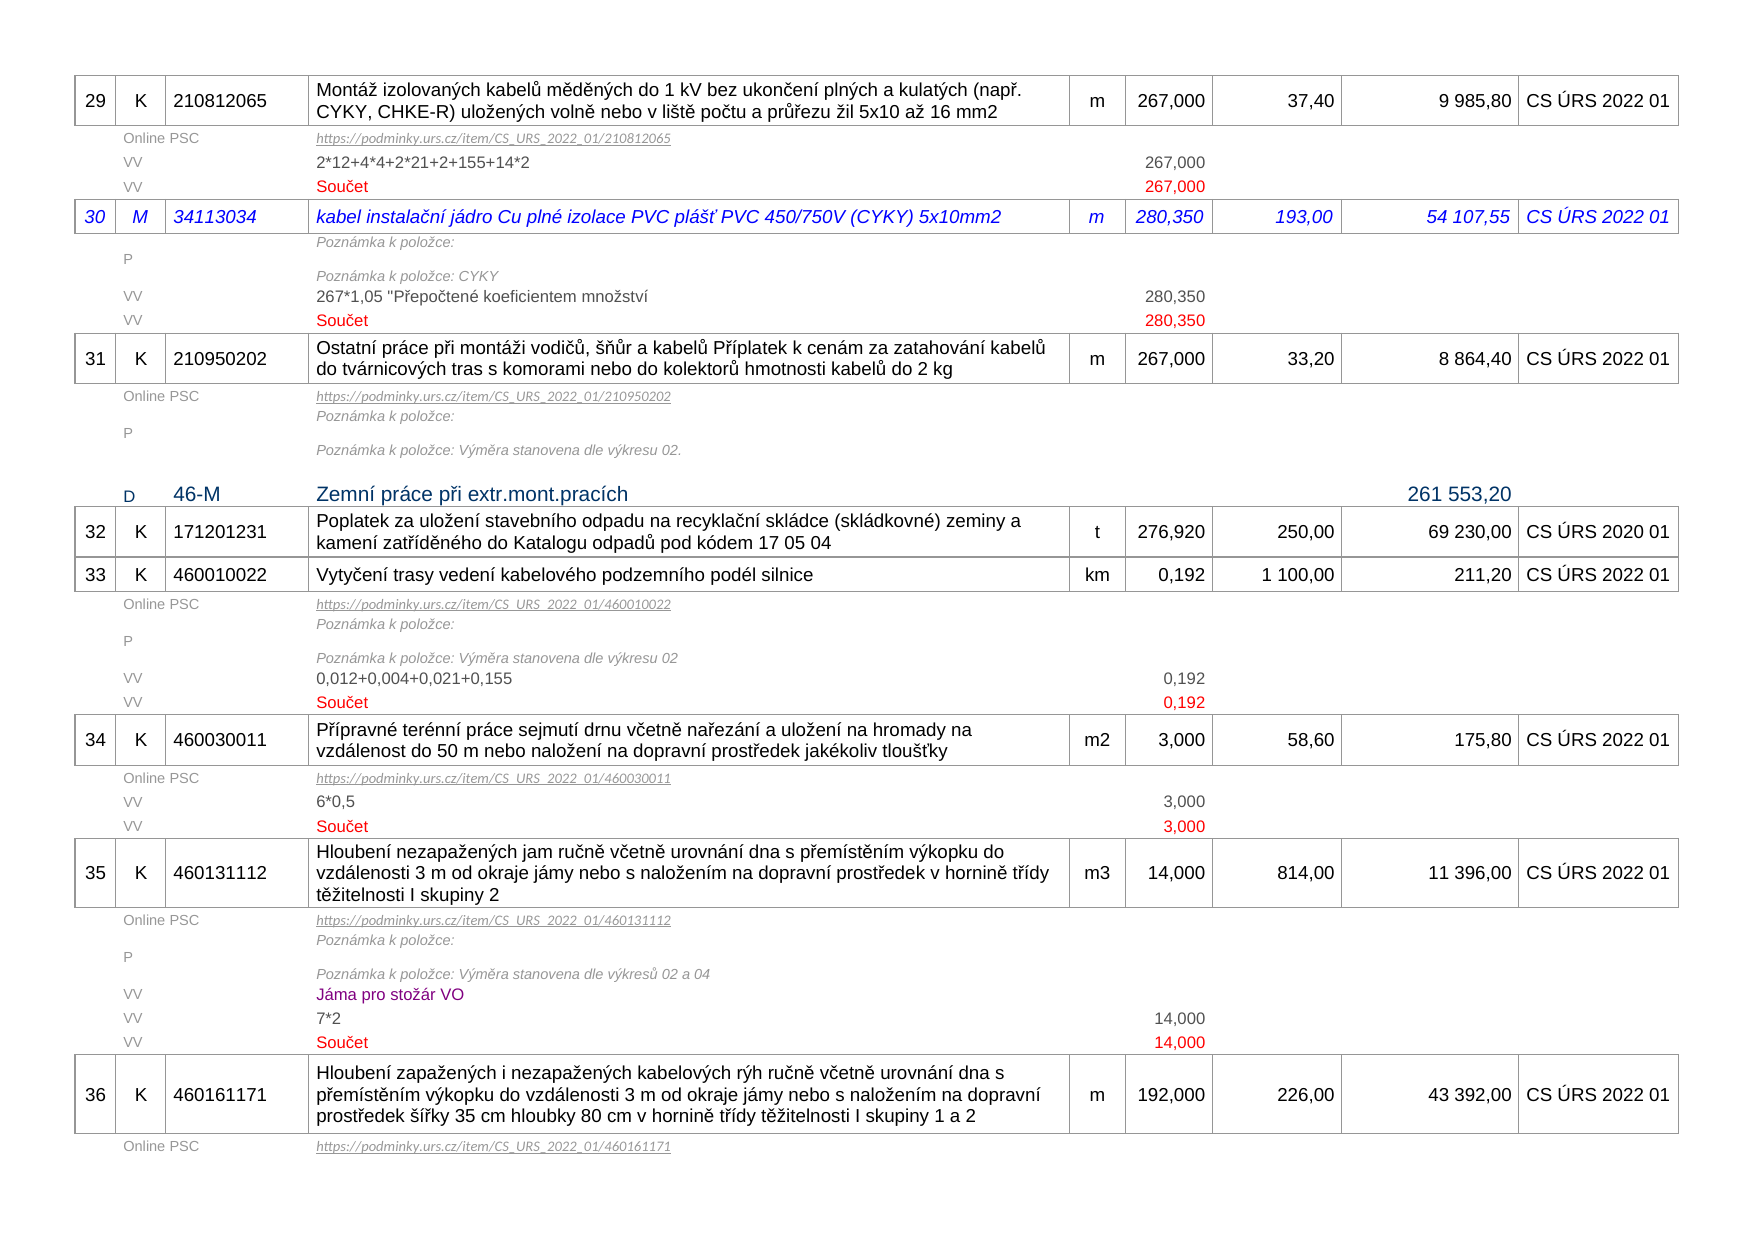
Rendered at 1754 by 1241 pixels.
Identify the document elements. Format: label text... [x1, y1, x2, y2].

table_cell VV [116, 284, 166, 308]
table_cell [1212, 908, 1342, 932]
table_cell [1342, 1030, 1519, 1054]
table_cell Poplatek za uložení stavebního odpadu na recyklační skládce (skládkovné) zeminy a kamení zatříděného do Katalogu odpadů pod kódem 17 05 04 [309, 507, 1069, 556]
table_cell K [116, 334, 165, 383]
table_cell km [1070, 558, 1125, 591]
table_cell 7*2 [309, 1006, 1069, 1030]
table_cell m3 [1070, 839, 1125, 907]
table_cell [1069, 175, 1125, 199]
table_cell 3,000 [1126, 715, 1212, 765]
table_cell 33,20 [1213, 334, 1341, 383]
table_cell [1069, 151, 1125, 174]
table_cell Online PSC [116, 766, 309, 790]
table_cell [166, 666, 309, 690]
table_cell [1212, 1134, 1342, 1158]
table_cell M [116, 200, 165, 233]
table_cell [1125, 234, 1212, 284]
table_cell [1125, 592, 1212, 616]
table_cell [1342, 175, 1519, 199]
table_cell 267*1,05 "Přepočtené koeficientem množství [309, 284, 1069, 308]
table_cell CS ÚRS 2022 01 [1519, 76, 1678, 125]
table_cell [1519, 908, 1679, 932]
table_cell [1212, 1006, 1342, 1030]
table_cell 29 [76, 76, 115, 125]
table_cell m [1070, 1055, 1125, 1133]
table_cell CS ÚRS 2022 01 [1519, 1055, 1678, 1133]
table_cell CS ÚRS 2022 01 [1519, 839, 1678, 907]
table_cell [1519, 309, 1679, 332]
table_cell K [116, 76, 165, 125]
table_cell 276,920 [1126, 507, 1212, 556]
table_cell [1069, 908, 1125, 932]
table_cell [1069, 932, 1125, 982]
table_cell [1069, 790, 1125, 814]
table_cell [75, 982, 116, 1006]
table_cell 36 [76, 1055, 115, 1133]
table_cell [1125, 982, 1212, 1006]
table_cell VV [116, 790, 166, 814]
table_cell [1125, 458, 1212, 506]
table_cell [166, 151, 309, 174]
table_cell [1342, 151, 1519, 174]
table_cell [1069, 690, 1125, 714]
table_cell CS ÚRS 2022 01 [1519, 334, 1678, 383]
table_cell Poznámka k položce: Poznámka k položce: Výměra stanovena dle výkresu 02. [309, 408, 1069, 458]
table_cell 226,00 [1213, 1055, 1341, 1133]
table_cell https://podminky.urs.cz/item/CS_URS_2022_01/460161171 [309, 1134, 1069, 1158]
table_cell CS ÚRS 2022 01 [1519, 558, 1678, 591]
table_cell [1519, 126, 1679, 151]
table_cell 6*0,5 [309, 790, 1069, 814]
table_cell [166, 814, 309, 838]
table_cell [1212, 175, 1342, 199]
table_cell [1125, 384, 1212, 408]
table_cell [1519, 666, 1679, 690]
table_cell Jáma pro stožár VO [309, 982, 1069, 1006]
table_cell [1125, 126, 1212, 151]
table_cell 58,60 [1213, 715, 1341, 765]
table_cell [1342, 908, 1519, 932]
table_cell VV [116, 690, 166, 714]
table_cell [75, 175, 116, 199]
table_cell kabel instalační jádro Cu plné izolace PVC plášť PVC 450/750V (CYKY) 5x10mm2 [309, 200, 1069, 233]
table_cell [1519, 175, 1679, 199]
table_cell [1519, 790, 1679, 814]
table_cell CS ÚRS 2022 01 [1519, 715, 1678, 765]
table_cell VV [116, 666, 166, 690]
table_cell [75, 908, 116, 932]
table_cell https://podminky.urs.cz/item/CS_URS_2022_01/460030011 [309, 766, 1069, 790]
table_cell Vytyčení trasy vedení kabelového podzemního podél silnice [309, 558, 1069, 591]
table_cell Hloubení nezapažených jam ručně včetně urovnání dna s přemístěním výkopku do vzdálenosti 3 m od okraje jámy nebo s naložením na dopravní prostředek v hornině třídy těžitelnosti I skupiny 2 [309, 839, 1069, 907]
table_cell [1212, 126, 1342, 151]
table_cell 54 107,55 [1342, 200, 1518, 233]
table_cell [1342, 690, 1519, 714]
table_cell [1212, 151, 1342, 174]
table_cell [75, 1030, 116, 1054]
table_cell [166, 234, 309, 284]
table_cell [1519, 1006, 1679, 1030]
table_cell 460131112 [166, 839, 308, 907]
table_cell [1069, 234, 1125, 284]
table_cell 32 [76, 507, 115, 556]
table_cell [1342, 284, 1519, 308]
table_cell [1342, 666, 1519, 690]
table_cell [1342, 1134, 1519, 1158]
table_cell [1069, 1134, 1125, 1158]
table_cell [1212, 309, 1342, 332]
table_cell [1342, 234, 1519, 284]
table_cell 193,00 [1213, 200, 1341, 233]
table_cell 267,000 [1126, 76, 1212, 125]
table_cell K [116, 839, 165, 907]
table_cell [166, 690, 309, 714]
table_cell CS ÚRS 2020 01 [1519, 507, 1678, 556]
table_cell [1342, 616, 1519, 666]
table_cell t [1070, 507, 1125, 556]
table_cell [1519, 814, 1679, 838]
table_cell 11 396,00 [1342, 839, 1518, 907]
table_cell [1069, 666, 1125, 690]
table_cell [1125, 408, 1212, 458]
table_cell [166, 309, 309, 332]
table_cell [1519, 284, 1679, 308]
table_cell [75, 384, 116, 408]
table_cell [1212, 690, 1342, 714]
table_cell [1125, 932, 1212, 982]
table_cell https://podminky.urs.cz/item/CS_URS_2022_01/460131112 [309, 908, 1069, 932]
table_cell [1342, 766, 1519, 790]
table_cell https://podminky.urs.cz/item/CS_URS_2022_01/210950202 [309, 384, 1069, 408]
table_cell 14,000 [1125, 1030, 1212, 1054]
table_cell [166, 284, 309, 308]
table_cell [1125, 616, 1212, 666]
table_cell Online PSC [116, 908, 309, 932]
table_cell [1342, 384, 1519, 408]
table_cell VV [116, 814, 166, 838]
table_cell [75, 1134, 116, 1158]
table_cell K [116, 1055, 165, 1133]
table_cell m [1070, 200, 1125, 233]
table_cell 250,00 [1213, 507, 1341, 556]
table_cell [1212, 592, 1342, 616]
table_cell [75, 234, 116, 284]
table_cell Součet [309, 1030, 1069, 1054]
table_cell 34113034 [166, 200, 308, 233]
table_cell https://podminky.urs.cz/item/CS_URS_2022_01/210812065 [309, 126, 1069, 151]
table_cell 211,20 [1342, 558, 1518, 591]
table_cell [1069, 616, 1125, 666]
table_cell 280,350 [1125, 284, 1212, 308]
table_cell Hloubení zapažených i nezapažených kabelových rýh ručně včetně urovnání dna s přemístěním výkopku do vzdálenosti 3 m od okraje jámy nebo s naložením na dopravní prostředek šířky 35 cm hloubky 80 cm v hornině třídy těžitelnosti I skupiny 1 a 2 [309, 1055, 1069, 1133]
table_cell [166, 408, 309, 458]
table_cell Online PSC [116, 126, 309, 151]
table_cell 267,000 [1126, 334, 1212, 383]
table_cell 30 [76, 200, 115, 233]
table_cell [1519, 592, 1679, 616]
table_cell [1212, 1030, 1342, 1054]
table_cell [1342, 309, 1519, 332]
table_cell [75, 616, 116, 666]
table_cell [1519, 766, 1679, 790]
table_cell [1342, 932, 1519, 982]
table_cell 280,350 [1125, 309, 1212, 332]
table_cell Online PSC [116, 384, 309, 408]
table_cell P [116, 234, 166, 284]
table_cell [166, 790, 309, 814]
table_cell [1069, 284, 1125, 308]
table_cell [1519, 982, 1679, 1006]
table_cell [1519, 234, 1679, 284]
table_cell [1125, 1134, 1212, 1158]
table_cell K [116, 507, 165, 556]
table_cell 1 100,00 [1213, 558, 1341, 591]
table_cell 14,000 [1126, 839, 1212, 907]
table_cell [1342, 408, 1519, 458]
table_cell m [1070, 334, 1125, 383]
table_cell [1069, 982, 1125, 1006]
table_cell 0,192 [1125, 690, 1212, 714]
table_cell [1212, 616, 1342, 666]
table_cell [166, 616, 309, 666]
table_cell [166, 932, 309, 982]
table_cell VV [116, 151, 166, 174]
table_cell 9 985,80 [1342, 76, 1518, 125]
table_cell [1212, 458, 1342, 506]
table_cell [1342, 982, 1519, 1006]
table_cell 261 553,20 [1342, 458, 1519, 506]
table_cell [1342, 592, 1519, 616]
table_cell 460030011 [166, 715, 308, 765]
table_cell [75, 666, 116, 690]
table_cell [75, 309, 116, 332]
table_cell 0,012+0,004+0,021+0,155 [309, 666, 1069, 690]
table_cell 0,192 [1125, 666, 1212, 690]
table_cell 31 [76, 334, 115, 383]
table_cell [1519, 1030, 1679, 1054]
table_cell [1519, 932, 1679, 982]
table_cell [1342, 814, 1519, 838]
table_cell [166, 1006, 309, 1030]
table_cell [166, 1030, 309, 1054]
table_cell 210812065 [166, 76, 308, 125]
table_cell [1342, 126, 1519, 151]
table_cell [1212, 284, 1342, 308]
table_cell [1069, 1006, 1125, 1030]
table_cell [1069, 814, 1125, 838]
table_cell VV [116, 309, 166, 332]
table_cell [1069, 766, 1125, 790]
table_cell 69 230,00 [1342, 507, 1518, 556]
table_cell Ostatní práce při montáži vodičů, šňůr a kabelů Příplatek k cenám za zatahování kabelů do tvárnicových tras s komorami nebo do kolektorů hmotnosti kabelů do 2 kg [309, 334, 1069, 383]
table_cell [1519, 690, 1679, 714]
table_cell 8 864,40 [1342, 334, 1518, 383]
table_cell 267,000 [1125, 175, 1212, 199]
table_cell [1069, 592, 1125, 616]
table_cell [1069, 1030, 1125, 1054]
table_cell Součet [309, 814, 1069, 838]
table_cell [1069, 458, 1125, 506]
table_cell [1212, 234, 1342, 284]
table_cell [75, 126, 116, 151]
table_cell [75, 458, 116, 506]
table_cell [75, 790, 116, 814]
table_cell [1212, 766, 1342, 790]
table_cell VV [116, 175, 166, 199]
table_cell [1212, 666, 1342, 690]
table_cell [75, 766, 116, 790]
table_cell [1212, 384, 1342, 408]
table_cell K [116, 558, 165, 591]
table_cell [75, 408, 116, 458]
table_cell 14,000 [1125, 1006, 1212, 1030]
table_cell 280,350 [1126, 200, 1212, 233]
table_cell [1212, 932, 1342, 982]
table_cell Zemní práce při extr.mont.pracích [309, 458, 1069, 506]
table_cell [1212, 408, 1342, 458]
table_cell Součet [309, 690, 1069, 714]
table_cell Online PSC [116, 592, 309, 616]
table_cell Součet [309, 175, 1069, 199]
table_cell [1519, 151, 1679, 174]
table_cell CS ÚRS 2022 01 [1519, 200, 1678, 233]
table_cell P [116, 932, 166, 982]
table_cell VV [116, 1006, 166, 1030]
table_cell P [116, 616, 166, 666]
table_cell D [116, 458, 166, 506]
table_cell [1519, 1134, 1679, 1158]
table_cell [1519, 408, 1679, 458]
table_cell 210950202 [166, 334, 308, 383]
table_cell 43 392,00 [1342, 1055, 1518, 1133]
table_cell [1125, 766, 1212, 790]
table_cell [75, 1006, 116, 1030]
table_cell [1212, 982, 1342, 1006]
table_cell Online PSC [116, 1134, 309, 1158]
table_cell Poznámka k položce: Poznámka k položce: CYKY [309, 234, 1069, 284]
table_cell VV [116, 1030, 166, 1054]
table_cell 37,40 [1213, 76, 1341, 125]
table_cell [1069, 126, 1125, 151]
table_cell 175,80 [1342, 715, 1518, 765]
table_cell [1069, 384, 1125, 408]
table_cell 33 [76, 558, 115, 591]
table_cell 35 [76, 839, 115, 907]
table_cell 814,00 [1213, 839, 1341, 907]
table_cell 3,000 [1125, 790, 1212, 814]
table_cell [75, 284, 116, 308]
table_cell K [116, 715, 165, 765]
table_cell VV [116, 982, 166, 1006]
table_cell [1069, 309, 1125, 332]
table_cell [1212, 814, 1342, 838]
table_cell [166, 982, 309, 1006]
table_cell 46-M [166, 458, 309, 506]
table_cell [166, 175, 309, 199]
table_cell [1125, 908, 1212, 932]
table_cell Poznámka k položce: Poznámka k položce: Výměra stanovena dle výkresu 02 [309, 616, 1069, 666]
table_cell 192,000 [1126, 1055, 1212, 1133]
table_cell [1519, 458, 1679, 506]
table_cell [1212, 790, 1342, 814]
table_cell P [116, 408, 166, 458]
table_cell [75, 690, 116, 714]
table_cell [1342, 790, 1519, 814]
table_cell 34 [76, 715, 115, 765]
table_cell [1342, 1006, 1519, 1030]
table_cell 3,000 [1125, 814, 1212, 838]
table_cell [75, 592, 116, 616]
table_cell 2*12+4*4+2*21+2+155+14*2 [309, 151, 1069, 174]
table_cell 267,000 [1125, 151, 1212, 174]
table_cell 0,192 [1126, 558, 1212, 591]
table_cell 460161171 [166, 1055, 308, 1133]
table_cell Součet [309, 309, 1069, 332]
table_cell m [1070, 76, 1125, 125]
table_cell 171201231 [166, 507, 308, 556]
table_cell https://podminky.urs.cz/item/CS_URS_2022_01/460010022 [309, 592, 1069, 616]
table_cell Přípravné terénní práce sejmutí drnu včetně nařezání a uložení na hromady na vzdálenost do 50 m nebo naložení na dopravní prostředek jakékoliv tloušťky [309, 715, 1069, 765]
table_cell Montáž izolovaných kabelů měděných do 1 kV bez ukončení plných a kulatých (např. CYKY, CHKE-R) uložených volně nebo v liště počtu a průřezu žil 5x10 až 16 mm2 [309, 76, 1069, 125]
table_cell [1069, 408, 1125, 458]
table_cell Poznámka k položce: Poznámka k položce: Výměra stanovena dle výkresů 02 a 04 [309, 932, 1069, 982]
table_cell [75, 814, 116, 838]
table_cell [75, 932, 116, 982]
table_cell [75, 151, 116, 174]
table_cell m2 [1070, 715, 1125, 765]
table_cell 460010022 [166, 558, 308, 591]
table_cell [1519, 616, 1679, 666]
table_cell [1519, 384, 1679, 408]
